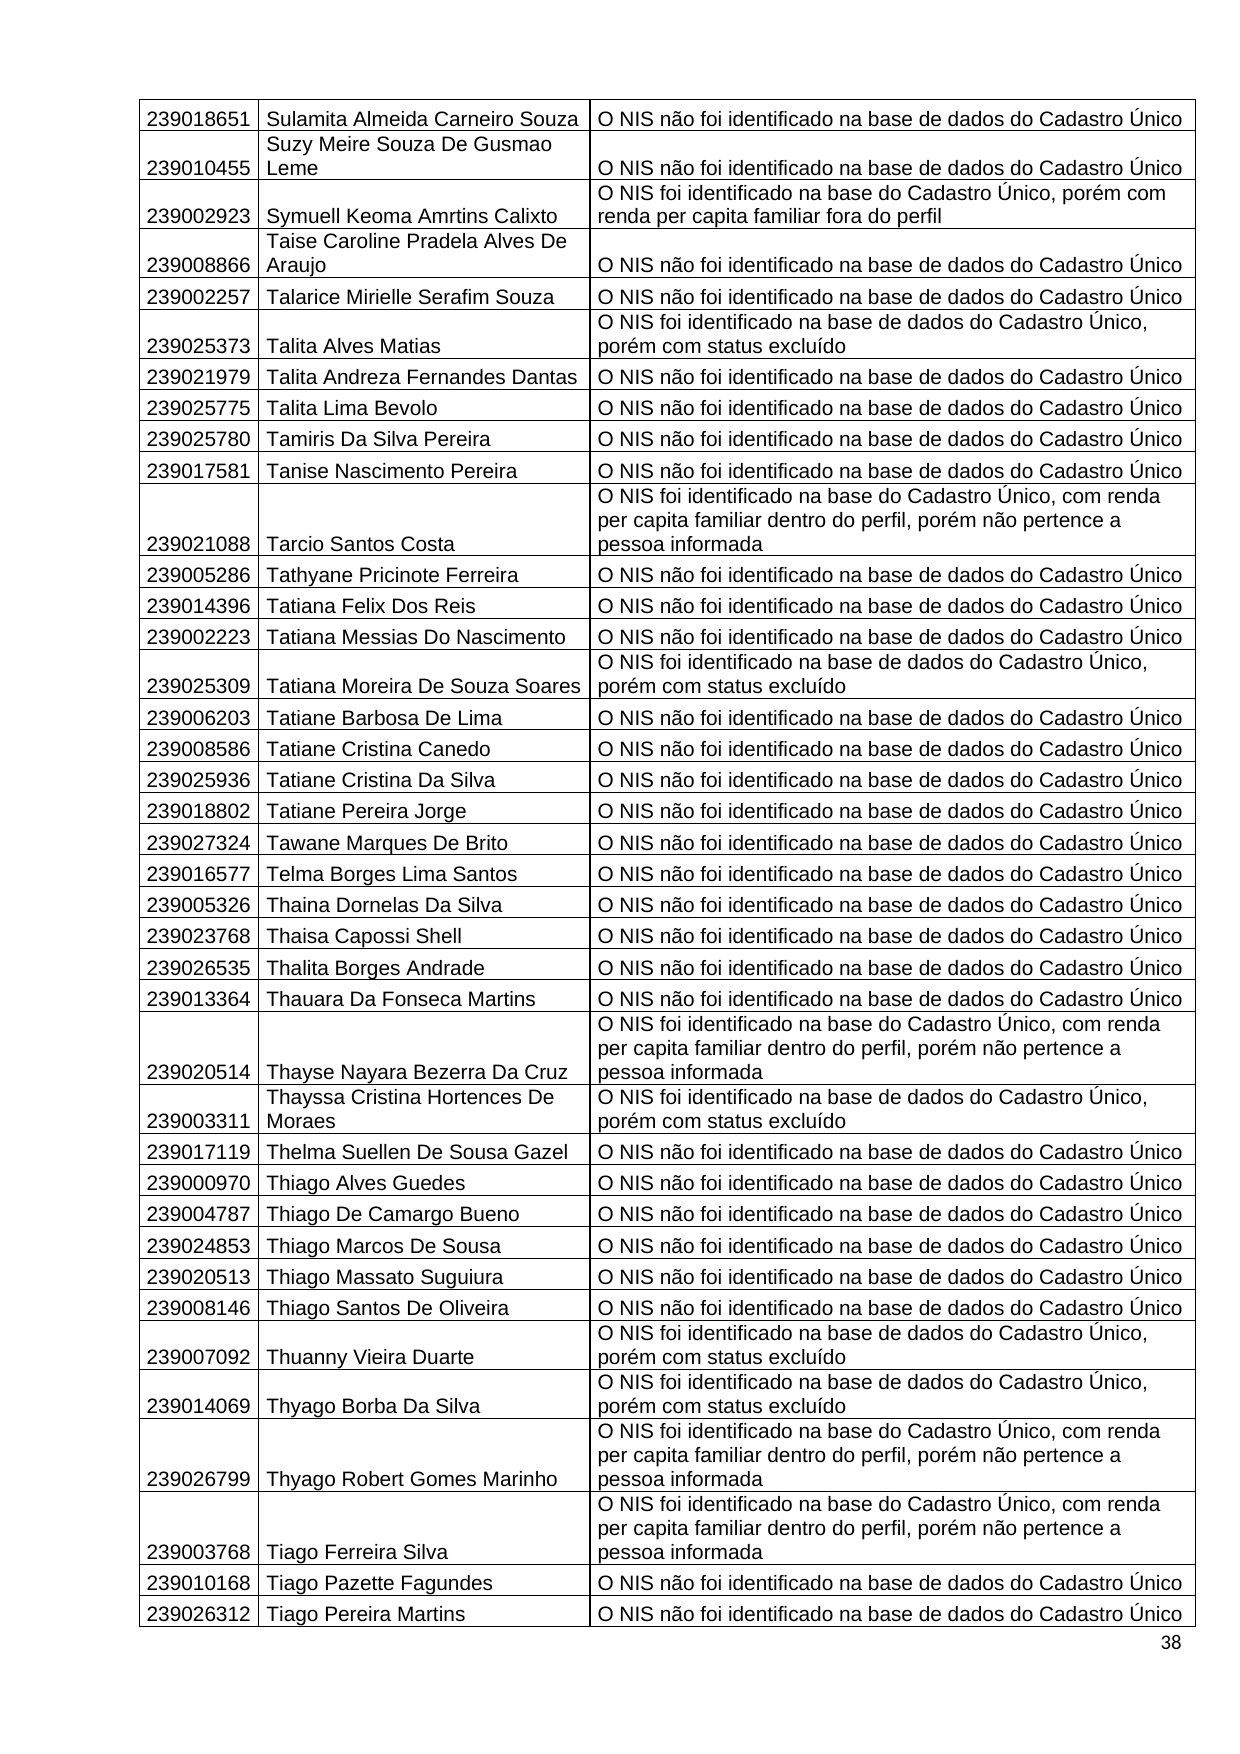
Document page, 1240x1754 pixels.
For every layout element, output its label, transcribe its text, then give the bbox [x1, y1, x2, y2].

table_cell O NIS foi identificado na base do Cadastro Único, com renda per capita familiar dentro do perfil, porém não pertence a pessoa informada [591, 1012, 1195, 1083]
table_cell 239010455 [140, 131, 258, 179]
table_cell O NIS não foi identificado na base de dados do Cadastro Único [591, 1259, 1195, 1289]
table_cell Tatiane Barbosa De Lima [259, 699, 589, 729]
table_cell Tathyane Pricinote Ferreira [259, 556, 589, 587]
table_cell 239002223 [140, 619, 258, 649]
table_cell O NIS foi identificado na base de dados do Cadastro Único, porém com status excluído [591, 650, 1195, 698]
table_cell 239002923 [140, 180, 258, 228]
table_cell 239008586 [140, 730, 258, 761]
table_cell Tatiana Messias Do Nascimento [259, 619, 589, 649]
table_cell O NIS foi identificado na base do Cadastro Único, porém com renda per capita familiar fora do perfil [591, 180, 1195, 228]
table_cell 239004787 [140, 1196, 258, 1226]
table_cell Thiago De Camargo Bueno [259, 1196, 589, 1226]
table_cell Thaina Dornelas Da Silva [259, 887, 589, 917]
table_cell 239003311 [140, 1085, 258, 1132]
table_cell O NIS não foi identificado na base de dados do Cadastro Único [591, 452, 1195, 482]
table_cell 239017119 [140, 1134, 258, 1164]
table_cell O NIS não foi identificado na base de dados do Cadastro Único [591, 1196, 1195, 1226]
table_cell 239005286 [140, 556, 258, 587]
table_cell Tawane Marques De Brito [259, 824, 589, 854]
table_cell O NIS não foi identificado na base de dados do Cadastro Único [591, 131, 1195, 179]
table_cell O NIS não foi identificado na base de dados do Cadastro Único [591, 1565, 1195, 1595]
table_cell 239027324 [140, 824, 258, 854]
table_cell 239005326 [140, 887, 258, 917]
table_cell Tatiana Felix Dos Reis [259, 588, 589, 618]
table_cell Talita Andreza Fernandes Dantas [259, 359, 589, 389]
table_cell Thyago Borba Da Silva [259, 1370, 589, 1418]
table_cell O NIS foi identificado na base de dados do Cadastro Único, porém com status excluído [591, 1085, 1195, 1132]
table_cell O NIS não foi identificado na base de dados do Cadastro Único [591, 730, 1195, 761]
table_cell 239025373 [140, 310, 258, 357]
table_cell O NIS não foi identificado na base de dados do Cadastro Único [591, 1290, 1195, 1320]
table_cell O NIS não foi identificado na base de dados do Cadastro Único [591, 390, 1195, 420]
table_cell 239024853 [140, 1227, 258, 1257]
table_cell Thelma Suellen De Sousa Gazel [259, 1134, 589, 1164]
table_cell 239025775 [140, 390, 258, 420]
table_cell Thalita Borges Andrade [259, 949, 589, 979]
table_cell O NIS não foi identificado na base de dados do Cadastro Único [591, 1165, 1195, 1195]
table_cell Telma Borges Lima Santos [259, 855, 589, 886]
table_cell 239021979 [140, 359, 258, 389]
table_cell Symuell Keoma Amrtins Calixto [259, 180, 589, 228]
table_cell Thuanny Vieira Duarte [259, 1321, 589, 1369]
table_cell Sulamita Almeida Carneiro Souza [259, 100, 589, 130]
table_cell Thiago Alves Guedes [259, 1165, 589, 1195]
table_cell Tiago Pereira Martins [259, 1596, 589, 1626]
table_cell O NIS foi identificado na base de dados do Cadastro Único, porém com status excluído [591, 310, 1195, 357]
table_cell Thaisa Capossi Shell [259, 918, 589, 948]
table_cell 239000970 [140, 1165, 258, 1195]
table_cell 239026312 [140, 1596, 258, 1626]
table_cell 239002257 [140, 278, 258, 308]
table_cell Talita Alves Matias [259, 310, 589, 357]
table_cell Thiago Massato Suguiura [259, 1259, 589, 1289]
table_cell O NIS foi identificado na base do Cadastro Único, com renda per capita familiar dentro do perfil, porém não pertence a pessoa informada [591, 1492, 1195, 1564]
table_cell Taise Caroline Pradela Alves De Araujo [259, 229, 589, 277]
table_cell O NIS não foi identificado na base de dados do Cadastro Único [591, 980, 1195, 1011]
table_cell Thiago Marcos De Sousa [259, 1227, 589, 1257]
table_cell Thiago Santos De Oliveira [259, 1290, 589, 1320]
table_cell 239025780 [140, 421, 258, 451]
table_cell Tarcio Santos Costa [259, 484, 589, 555]
table_cell O NIS não foi identificado na base de dados do Cadastro Único [591, 278, 1195, 308]
table_cell Thyago Robert Gomes Marinho [259, 1419, 589, 1491]
table_cell Tamiris Da Silva Pereira [259, 421, 589, 451]
table_cell O NIS não foi identificado na base de dados do Cadastro Único [591, 619, 1195, 649]
table_cell 239014069 [140, 1370, 258, 1418]
table_cell Tiago Ferreira Silva [259, 1492, 589, 1564]
table_cell Tatiane Cristina Da Silva [259, 762, 589, 792]
table_cell 239008146 [140, 1290, 258, 1320]
table_cell O NIS não foi identificado na base de dados do Cadastro Único [591, 1227, 1195, 1257]
table_cell O NIS foi identificado na base do Cadastro Único, com renda per capita familiar dentro do perfil, porém não pertence a pessoa informada [591, 484, 1195, 555]
table_cell Thayssa Cristina Hortences De Moraes [259, 1085, 589, 1132]
table_cell 239026799 [140, 1419, 258, 1491]
table_cell Talarice Mirielle Serafim Souza [259, 278, 589, 308]
table_cell 239013364 [140, 980, 258, 1011]
table_cell Tatiana Moreira De Souza Soares [259, 650, 589, 698]
table_cell 239023768 [140, 918, 258, 948]
table_cell O NIS não foi identificado na base de dados do Cadastro Único [591, 824, 1195, 854]
table_cell O NIS não foi identificado na base de dados do Cadastro Único [591, 699, 1195, 729]
table_cell O NIS não foi identificado na base de dados do Cadastro Único [591, 949, 1195, 979]
table_cell O NIS não foi identificado na base de dados do Cadastro Único [591, 918, 1195, 948]
table_cell O NIS não foi identificado na base de dados do Cadastro Único [591, 588, 1195, 618]
table_cell Thauara Da Fonseca Martins [259, 980, 589, 1011]
table_cell O NIS foi identificado na base de dados do Cadastro Único, porém com status excluído [591, 1370, 1195, 1418]
table_cell Talita Lima Bevolo [259, 390, 589, 420]
table_cell O NIS foi identificado na base do Cadastro Único, com renda per capita familiar dentro do perfil, porém não pertence a pessoa informada [591, 1419, 1195, 1491]
table_cell 239020514 [140, 1012, 258, 1083]
table_cell O NIS não foi identificado na base de dados do Cadastro Único [591, 1596, 1195, 1626]
table_cell O NIS não foi identificado na base de dados do Cadastro Único [591, 855, 1195, 886]
table_cell Tatiane Pereira Jorge [259, 793, 589, 823]
table_cell 239026535 [140, 949, 258, 979]
table_cell O NIS não foi identificado na base de dados do Cadastro Único [591, 421, 1195, 451]
table_cell O NIS não foi identificado na base de dados do Cadastro Único [591, 1134, 1195, 1164]
table_cell 239020513 [140, 1259, 258, 1289]
table_cell Tatiane Cristina Canedo [259, 730, 589, 761]
table_cell O NIS não foi identificado na base de dados do Cadastro Único [591, 229, 1195, 277]
table_cell 239010168 [140, 1565, 258, 1595]
table_cell O NIS não foi identificado na base de dados do Cadastro Único [591, 359, 1195, 389]
table_cell 239006203 [140, 699, 258, 729]
table_cell 239025309 [140, 650, 258, 698]
table_cell O NIS não foi identificado na base de dados do Cadastro Único [591, 556, 1195, 587]
table_cell Tiago Pazette Fagundes [259, 1565, 589, 1595]
table_cell Thayse Nayara Bezerra Da Cruz [259, 1012, 589, 1083]
table_cell O NIS não foi identificado na base de dados do Cadastro Único [591, 793, 1195, 823]
table_cell 239018802 [140, 793, 258, 823]
table_cell 239007092 [140, 1321, 258, 1369]
table_cell Tanise Nascimento Pereira [259, 452, 589, 482]
table_cell 239017581 [140, 452, 258, 482]
table_cell 239016577 [140, 855, 258, 886]
table_cell 239003768 [140, 1492, 258, 1564]
table_cell 239025936 [140, 762, 258, 792]
table_cell O NIS não foi identificado na base de dados do Cadastro Único [591, 100, 1195, 130]
table_cell Suzy Meire Souza De Gusmao Leme [259, 131, 589, 179]
table_cell O NIS não foi identificado na base de dados do Cadastro Único [591, 887, 1195, 917]
table_cell 239014396 [140, 588, 258, 618]
table_cell 239018651 [140, 100, 258, 130]
table_cell O NIS foi identificado na base de dados do Cadastro Único, porém com status excluído [591, 1321, 1195, 1369]
table_cell 239021088 [140, 484, 258, 555]
table_cell 239008866 [140, 229, 258, 277]
table_cell O NIS não foi identificado na base de dados do Cadastro Único [591, 762, 1195, 792]
